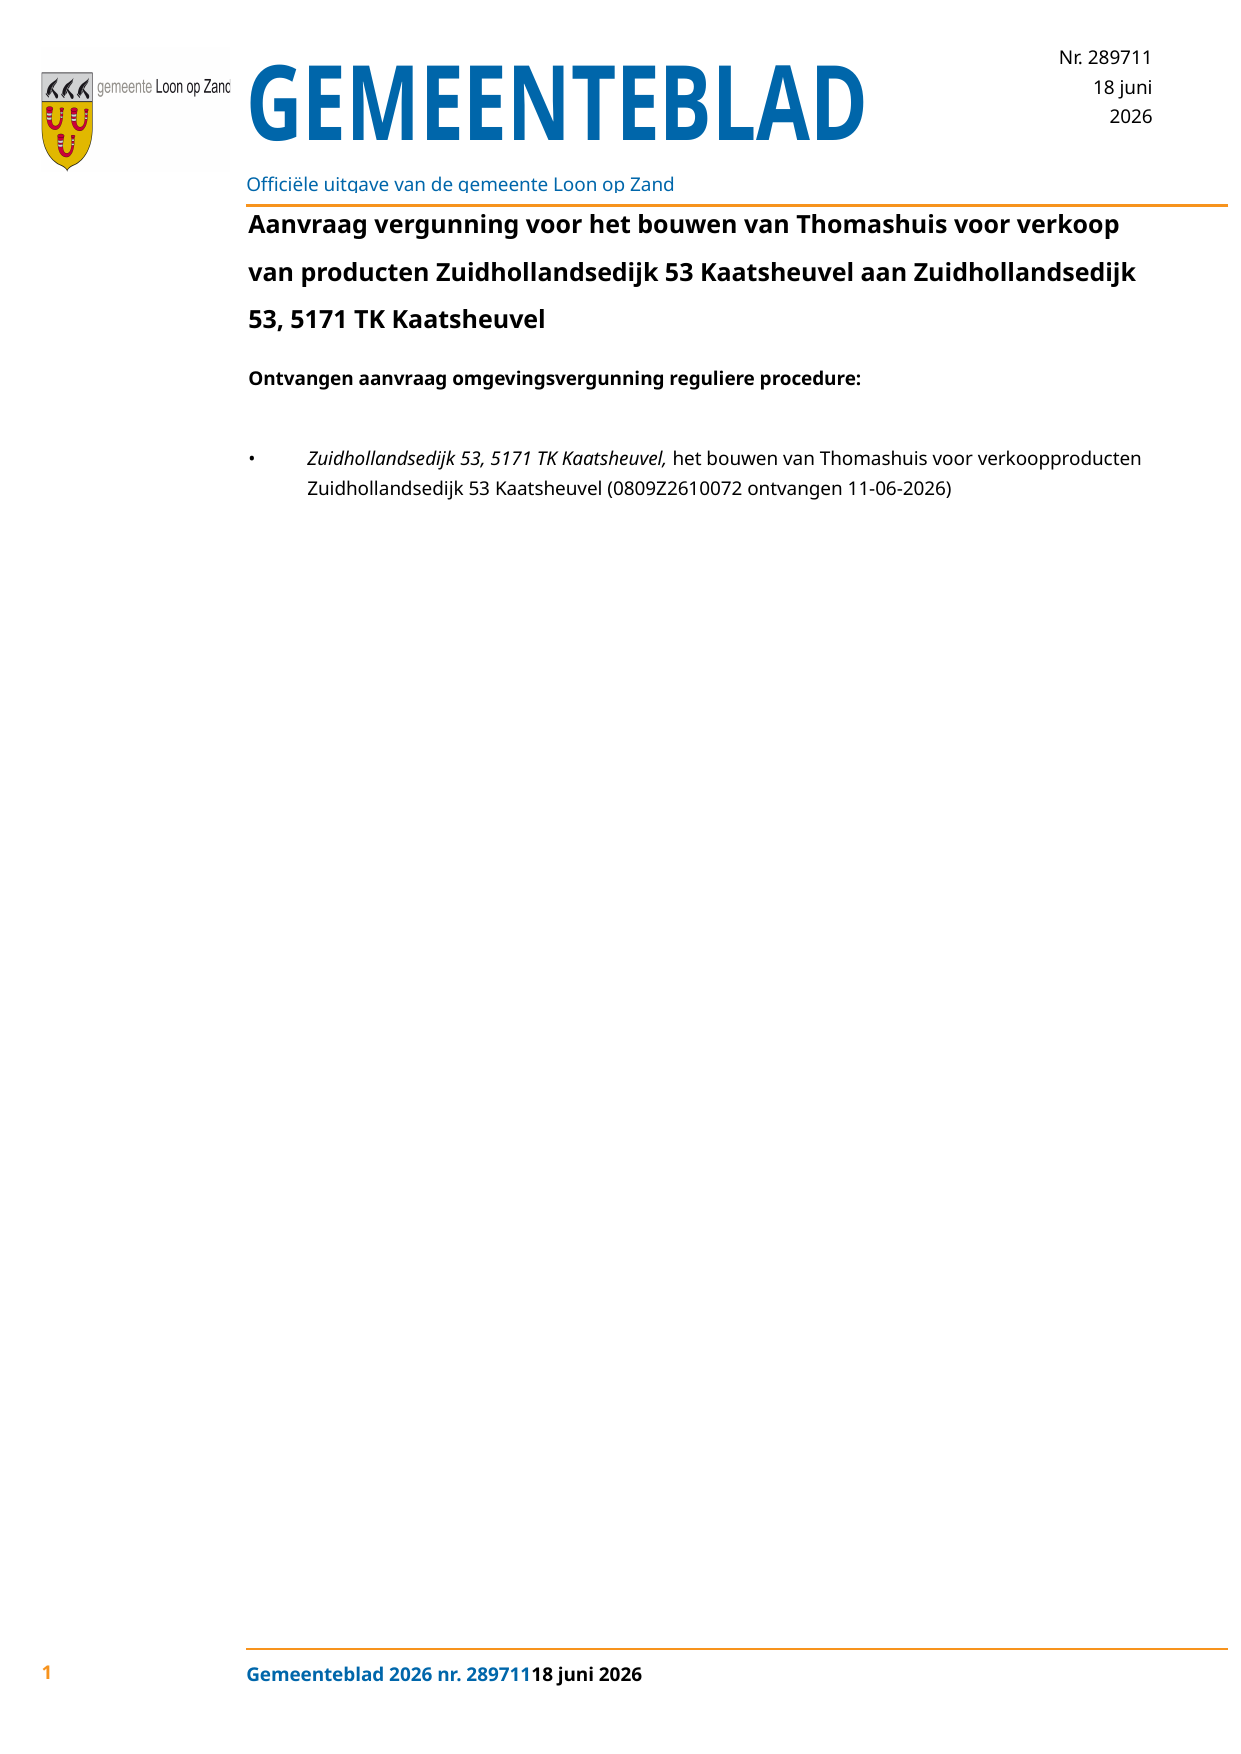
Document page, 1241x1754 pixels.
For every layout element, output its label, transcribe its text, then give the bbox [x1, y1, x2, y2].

text Ontvangen aanvraag omgevingsvergunning reguliere procedure: [248, 366, 1152, 391]
text Aanvraag vergunning voor het bouwen van Thomashuis voor verkoop van producten Zuidhollandsedijk 53 Kaatsheuvel aan Zuidhollandsedijk 53, 5171 TK Kaatsheuvel [248, 207, 1152, 336]
list Zuidhollandsedijk 53, 5171 TK Kaatsheuvel, het bouwen van Thomashuis voor verkoopproducten Zuidhollandsedijk 53 Kaatsheuvel (0809Z2610072 ontvangen 11-06-2026) [248, 446, 1152, 501]
picture [41, 47, 231, 172]
